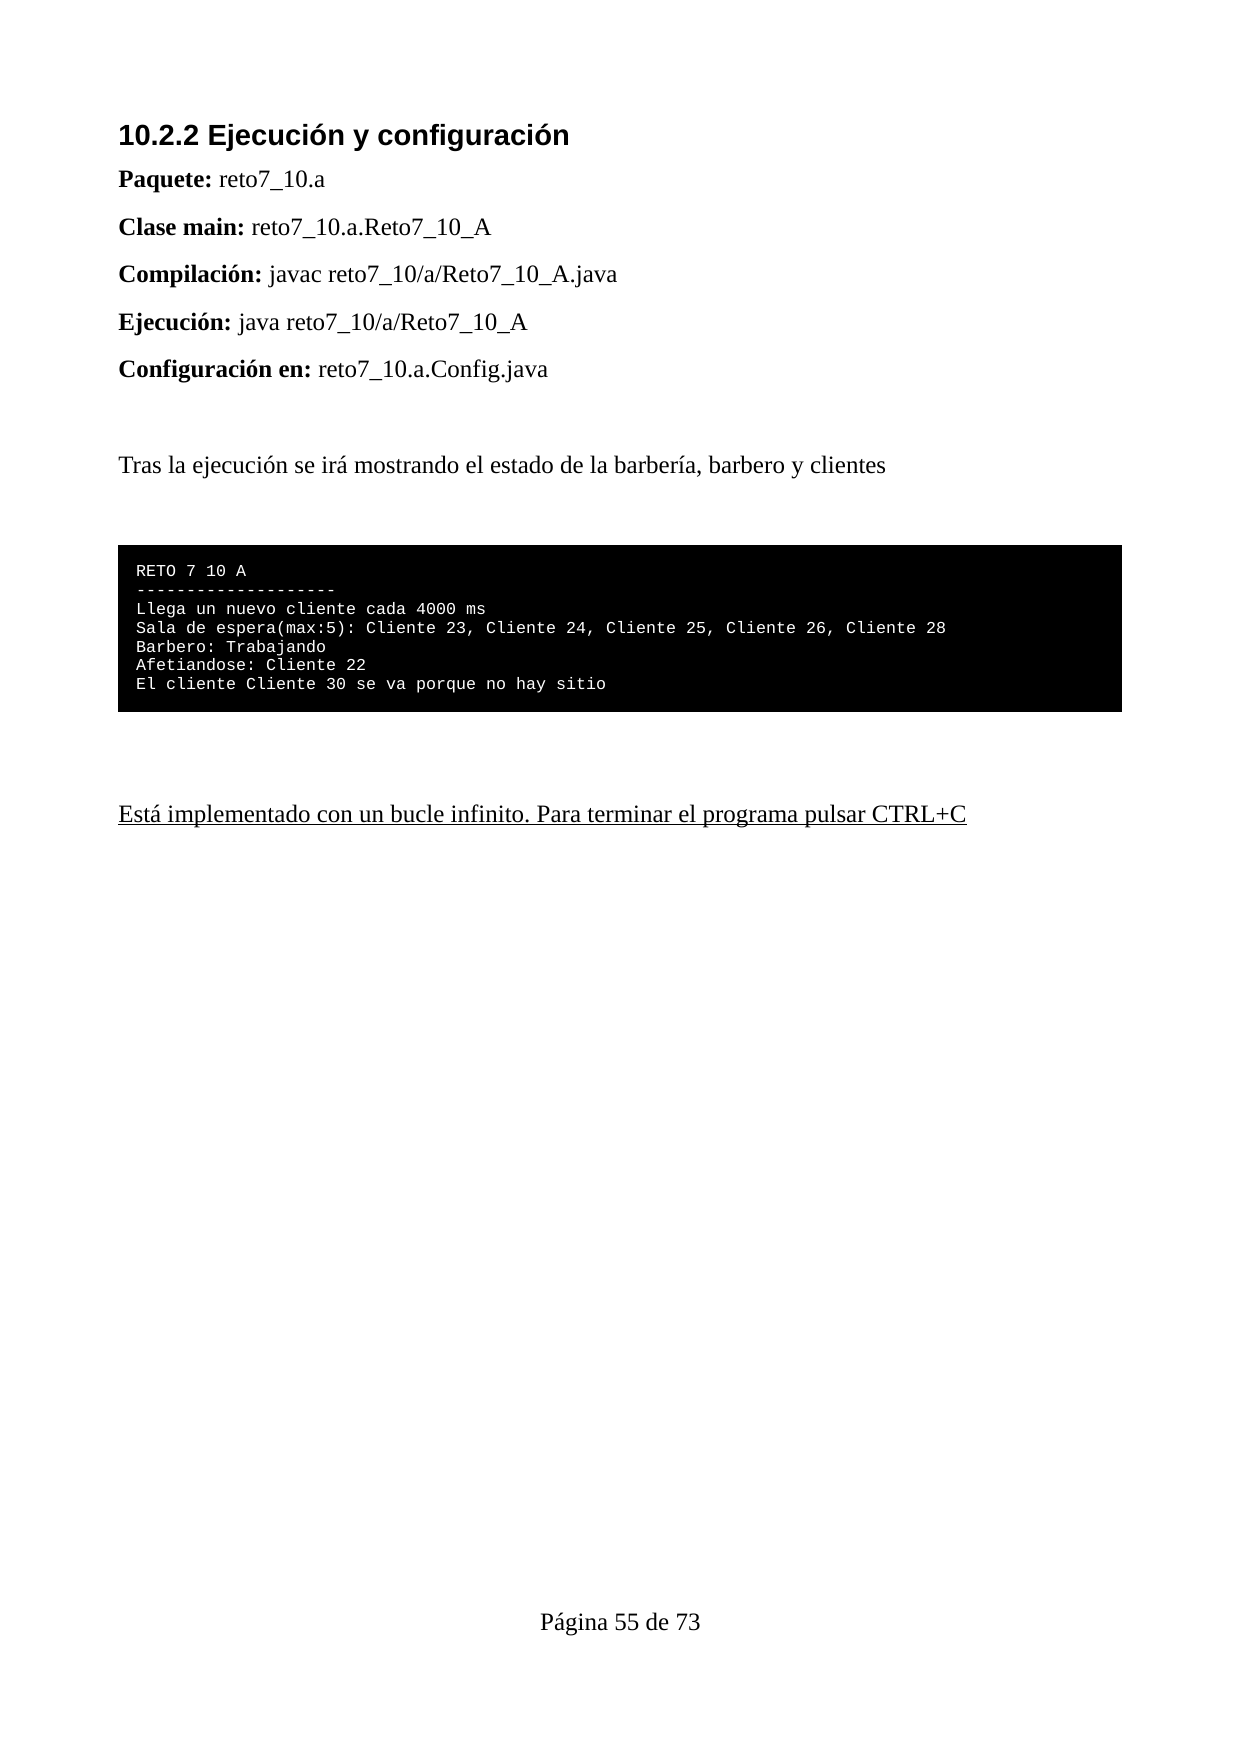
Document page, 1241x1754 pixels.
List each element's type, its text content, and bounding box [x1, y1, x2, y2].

text Tras la ejecución se irá mostrando el estado de la barbería, barbero y clientes [118, 450, 1122, 478]
text Clase main: reto7_10.a.Reto7_10_A [118, 212, 1122, 241]
text Sala de espera(max:5): Cliente 23, Cliente 24, Cliente 25, Cliente 26, Cliente 28 [118, 619, 1122, 638]
text El cliente Cliente 30 se va porque no hay sitio [118, 676, 1122, 712]
text Está implementado con un bucle infinito. Para terminar el programa pulsar CTRL+C [118, 799, 1122, 827]
text Barbero: Trabajando [118, 638, 1122, 657]
text -------------------- [118, 582, 1122, 600]
text Paquete: reto7_10.a [118, 164, 1122, 193]
text Compilación: javac reto7_10/a/Reto7_10_A.java [118, 259, 1122, 288]
text Afetiandose: Cliente 22 [118, 657, 1122, 676]
subtitle 10.2.2 Ejecución y configuración [118, 118, 1122, 152]
text RETO 7 10 A [118, 545, 1122, 582]
text Llega un nuevo cliente cada 4000 ms [118, 600, 1122, 619]
text Ejecución: java reto7_10/a/Reto7_10_A [118, 307, 1122, 336]
text Configuración en: reto7_10.a.Config.java [118, 354, 1122, 383]
